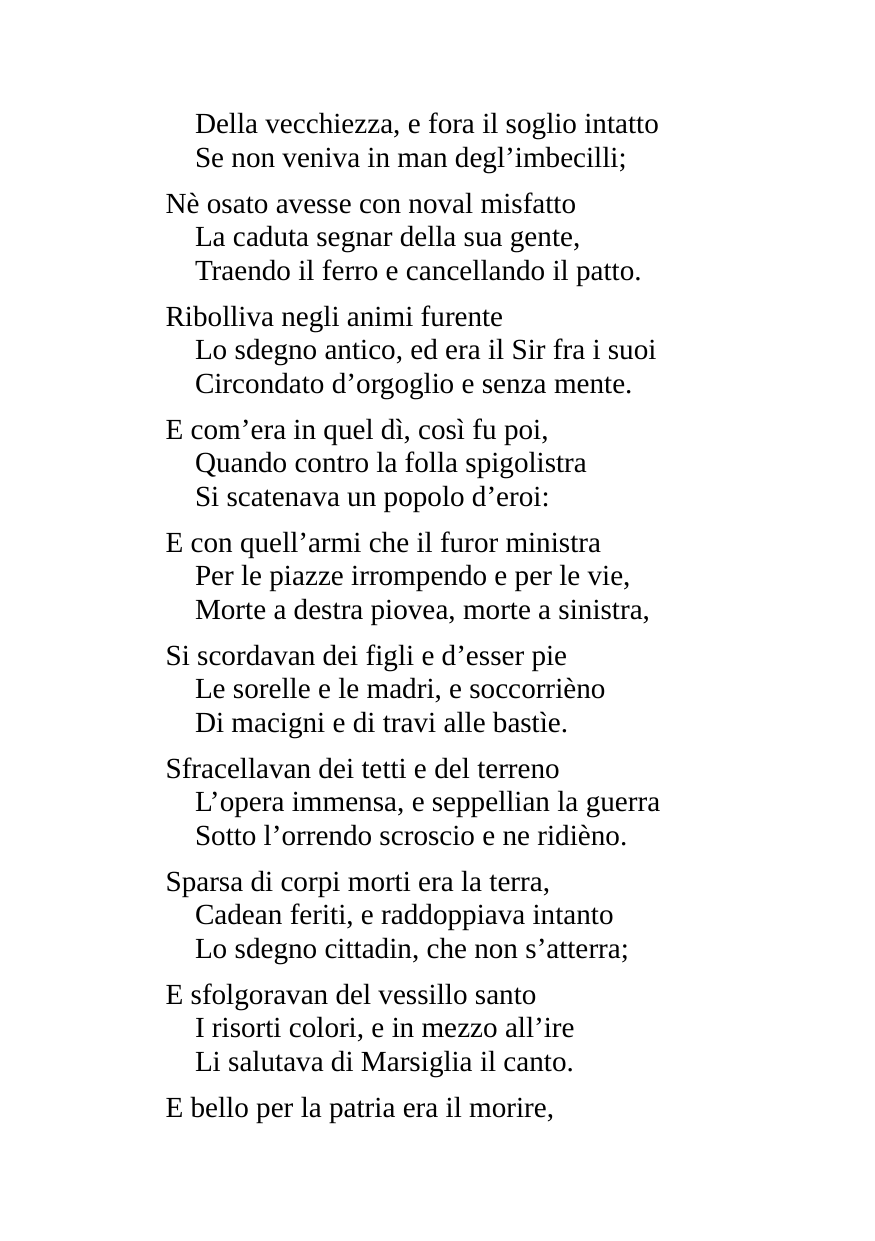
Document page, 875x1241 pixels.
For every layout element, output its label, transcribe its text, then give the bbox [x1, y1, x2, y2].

text Della vecchiezza, e fora il soglio intatto Se non veniva in man degl’imbecilli; [165, 106, 768, 173]
text Ribolliva negli animi furente Lo sdegno antico, ed era il Sir fra i suoi Circondato d’orgoglio e senza mente. [165, 299, 768, 399]
text E com’era in quel dì, così fu poi, Quando contro la folla spigolistra Si scatenava un popolo d’eroi: [165, 412, 768, 512]
text E con quell’armi che il furor ministra Per le piazze irrompendo e per le vie, Morte a destra piovea, morte a sinistra, [165, 525, 768, 625]
text Nè osato avesse con noval misfatto La caduta segnar della sua gente, Traendo il ferro e cancellando il patto. [165, 186, 768, 286]
text E sfolgoravan del vessillo santo I risorti colori, e in mezzo all’ire Li salutava di Marsiglia il canto. [165, 977, 768, 1077]
text Si scordavan dei figli e d’esser pie Le sorelle e le madri, e soccorrièno Di macigni e di travi alle bastìe. [165, 638, 768, 738]
text Sparsa di corpi morti era la terra, Cadean feriti, e raddoppiava intanto Lo sdegno cittadin, che non s’atterra; [165, 864, 768, 964]
text Sfracellavan dei tetti e del terreno L’opera immensa, e seppellian la guerra Sotto l’orrendo scroscio e ne ridièno. [165, 751, 768, 851]
text E bello per la patria era il morire, [165, 1090, 768, 1123]
